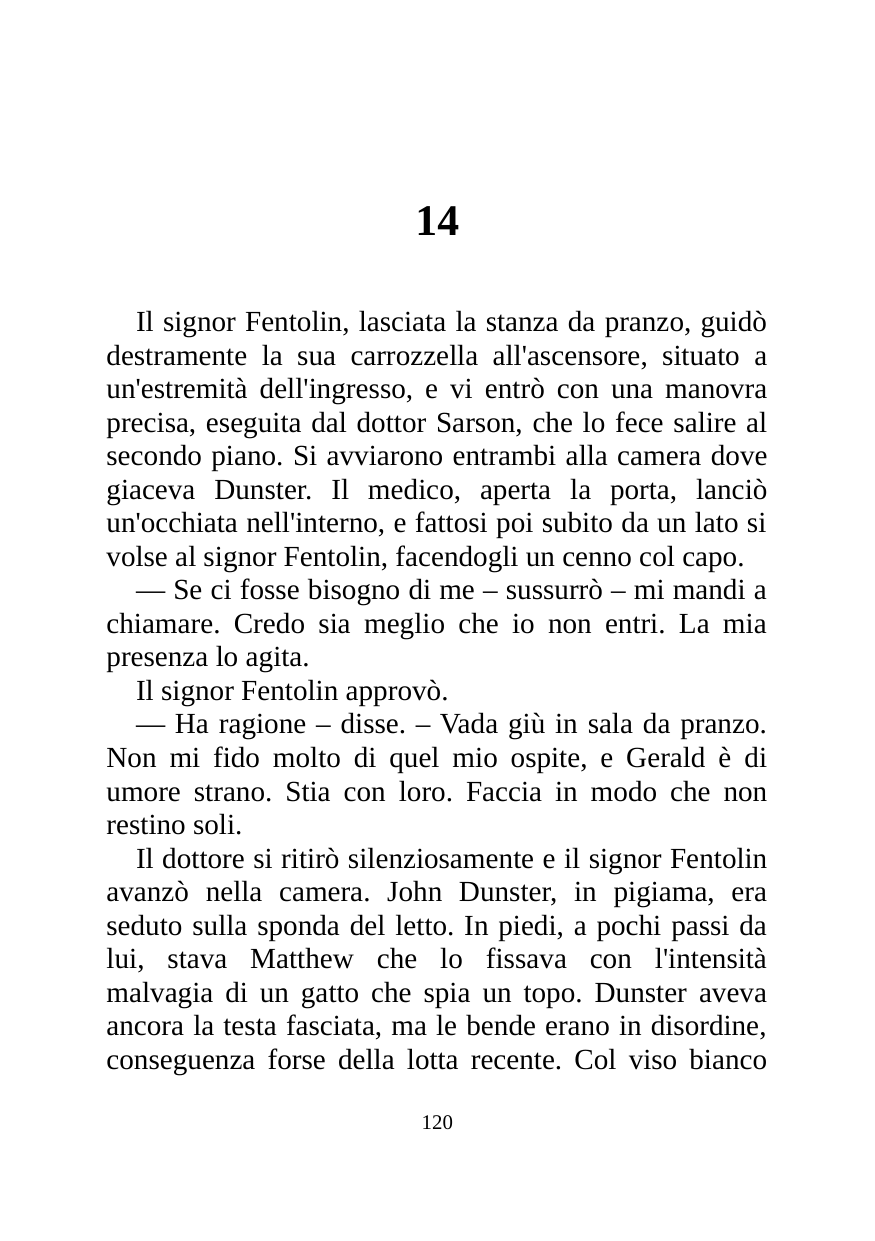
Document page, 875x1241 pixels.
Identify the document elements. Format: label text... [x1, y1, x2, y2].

text — Ha ragione – disse. – Vada giù in sala da pranzo. Non mi fido molto di quel mio ospite, e Gerald è di umore strano. Stia con loro. Faccia in modo che non restino soli. [106, 707, 768, 841]
text Il signor Fentolin approvò. [106, 673, 768, 707]
text Il dottore si ritirò silenziosamente e il signor Fentolin avanzò nella camera. John Dunster, in pigiama, era seduto sulla sponda del letto. In piedi, a pochi passi da lui, stava Matthew che lo fissava con l'intensità malvagia di un gatto che spia un topo. Dunster aveva ancora la testa fasciata, ma le bende erano in disordine, conseguenza forse della lotta recente. Col viso bianco [106, 841, 768, 1076]
text — Se ci fosse bisogno di me – sussurrò – mi mandi a chiamare. Credo sia meglio che io non entri. La mia presenza lo agita. [106, 572, 768, 673]
text Il signor Fentolin, lasciata la stanza da pranzo, guidò destramente la sua carrozzella all'ascensore, situato a un'estremità dell'ingresso, e vi entrò con una manovra precisa, eseguita dal dottor Sarson, che lo fece salire al secondo piano. Si avviarono entrambi alla camera dove giaceva Dunster. Il medico, aperta la porta, lanciò un'occhiata nell'interno, e fattosi poi subito da un lato si volse al signor Fentolin, facendogli un cenno col capo. [106, 304, 768, 572]
subtitle 14 [106, 195, 768, 245]
